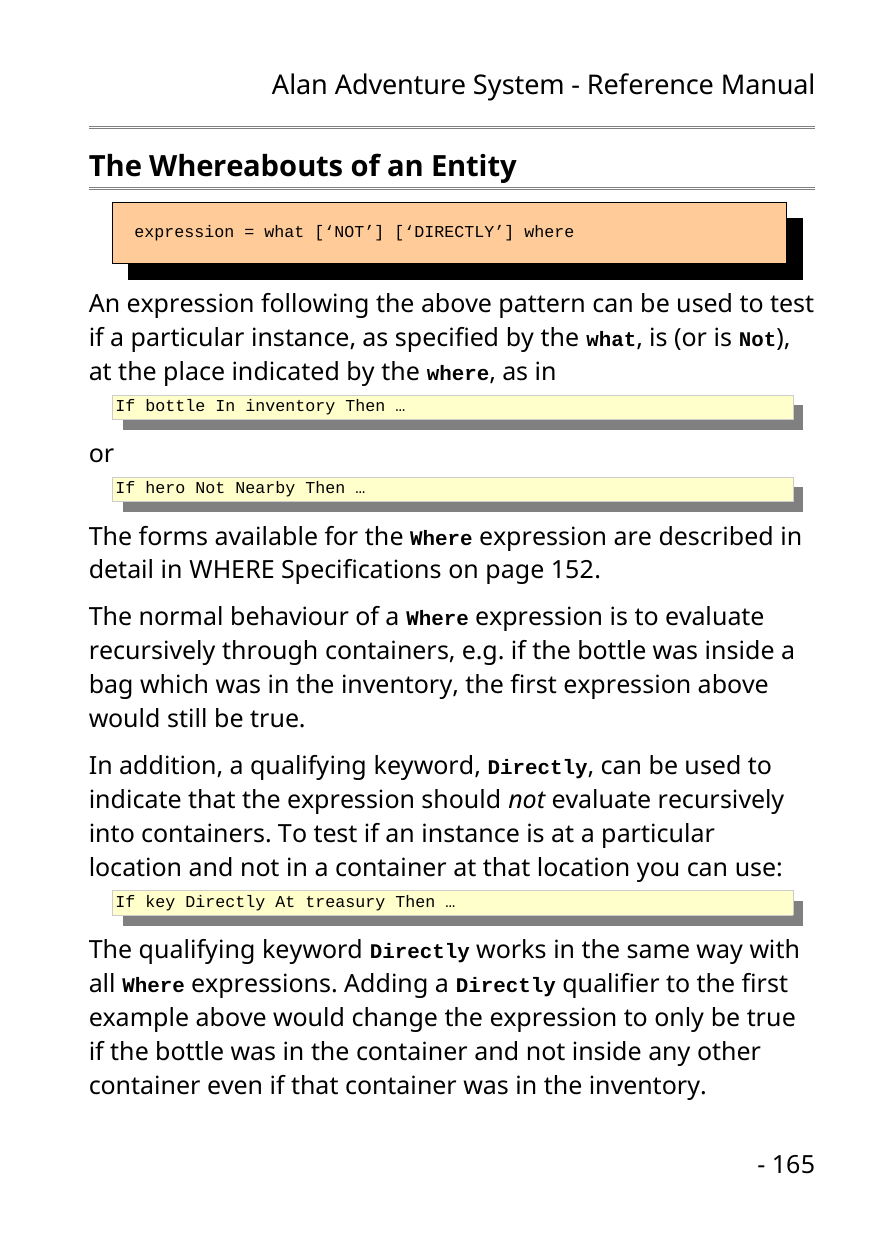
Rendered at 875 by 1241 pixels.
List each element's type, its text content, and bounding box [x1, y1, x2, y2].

text or [88, 436, 815, 470]
text If hero Not Nearby Then … [113, 478, 793, 501]
text An expression following the above pattern can be used to test if a particular instance, as specified by the what, is (or is Not), at the place indicated by the where, as in [88, 286, 815, 388]
text In addition, a qualifying keyword, Directly, can be used to indicate that the expression should not evaluate recursively into containers. To test if an instance is at a particular location and not in a container at that location you can use: [88, 748, 815, 884]
subtitle The Whereabouts of an Entity [88, 146, 815, 189]
text If key Directly At treasury Then … [113, 891, 793, 915]
text The normal behaviour of a Where expression is to evaluate recursively through containers, e.g. if the bottle was inside a bag which was in the inventory, the first expression above would still be true. [88, 599, 815, 735]
text expression = what [‘NOT’] [‘DIRECTLY’] where [113, 203, 786, 263]
text The forms available for the Where expression are described in detail in WHERE Specifications on page 119. [88, 518, 815, 586]
text If bottle In inventory Then … [113, 396, 793, 419]
text The qualifying keyword Directly works in the same way with all Where expressions. Adding a Directly qualifier to the first example above would change the expression to only be true if the bottle was in the container and not inside any other container even if that container was in the inventory. [88, 932, 815, 1102]
